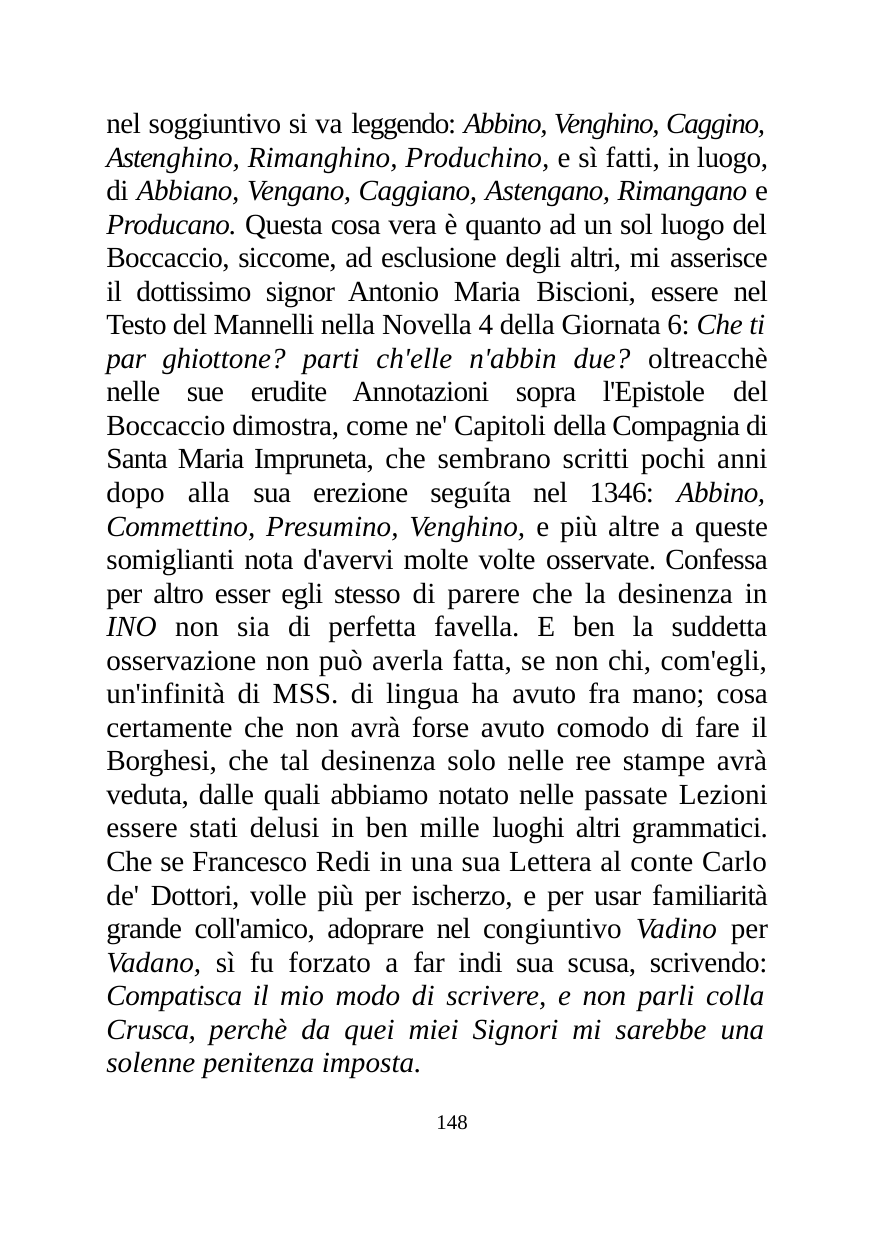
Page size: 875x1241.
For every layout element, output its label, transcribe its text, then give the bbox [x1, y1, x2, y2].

text nel soggiuntivo si va leggendo: Abbino, Venghino, Caggino, Astenghino, Rimanghino, Produchino, e sì fatti, in luogo, di Abbiano, Vengano, Caggiano, Astengano, Rimangano e Producano. Questa cosa vera è quanto ad un sol luogo del Boccaccio, siccome, ad esclusione degli altri, mi asserisce il dottissimo signor Antonio Maria Biscioni, essere nel Testo del Mannelli nella Novella 4 della Giornata 6: Che ti par ghiottone? parti ch'elle n'abbin due? oltreacchè nelle sue erudite Annotazioni sopra l'Epistole del Boccaccio dimostra, come ne' Capitoli della Compagnia di Santa Maria Impruneta, che sembrano scritti pochi anni dopo alla sua erezione seguíta nel 1346: Abbino, Commettino, Presumino, Venghino, e più altre a queste somiglianti nota d'avervi molte volte osservate. Confessa per altro esser egli stesso di parere che la desinenza in INO non sia di perfetta favella. E ben la suddetta osservazione non può averla fatta, se non chi, com'egli, un'infinità di MSS. di lingua ha avuto fra mano; cosa certamente che non avrà forse avuto comodo di fare il Borghesi, che tal desinenza solo nelle ree stampe avrà veduta, dalle quali abbiamo notato nelle passate Lezioni essere stati delusi in ben mille luoghi altri grammatici. Che se Francesco Redi in una sua Lettera al conte Carlo de' Dottori, volle più per ischerzo, e per usar familiarità grande coll'amico, adoprare nel congiuntivo Vadino per Vadano, sì fu forzato a far indi sua scusa, scrivendo: Compatisca il mio modo di scrivere, e non parli colla Crusca, perchè da quei miei Signori mi sarebbe una solenne penitenza imposta. [106, 106, 768, 1079]
